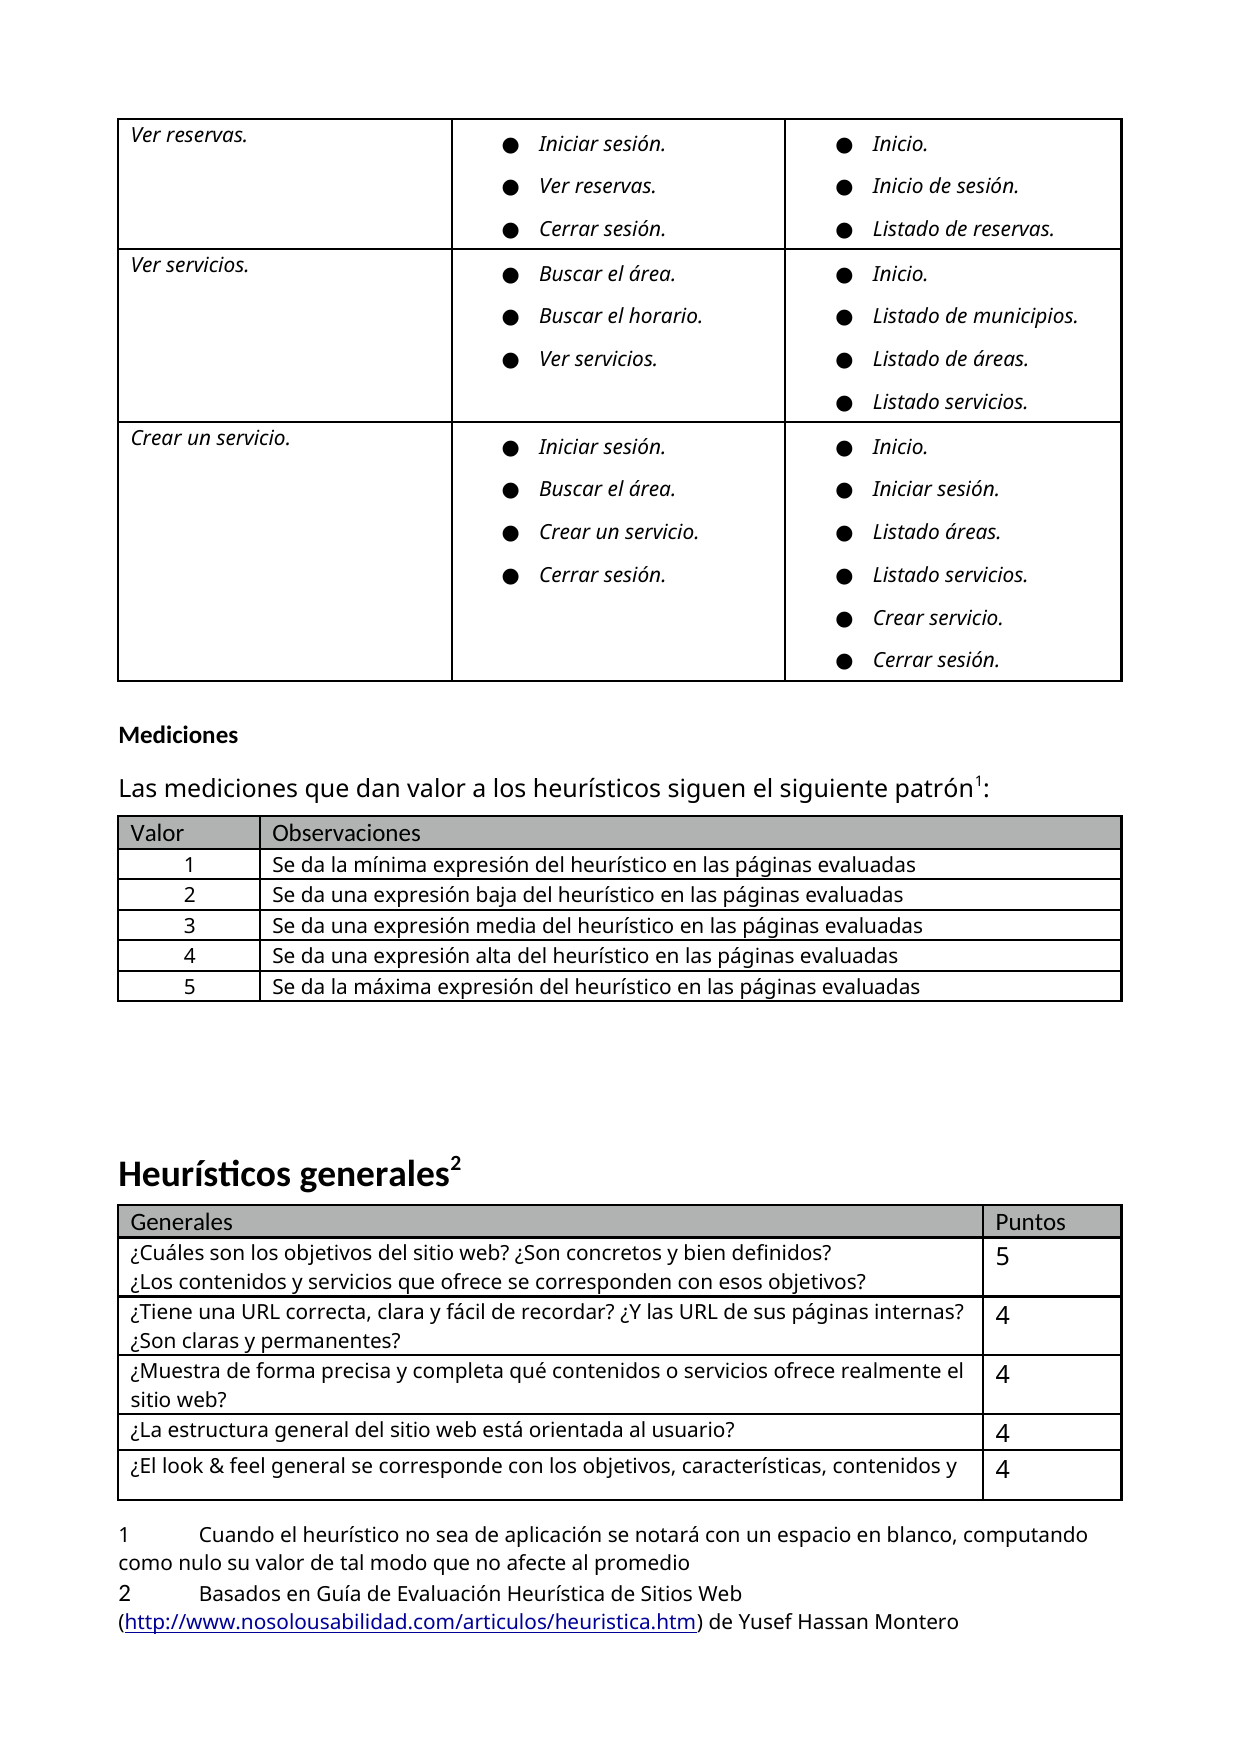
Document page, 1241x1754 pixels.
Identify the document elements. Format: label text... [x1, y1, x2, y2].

table_header Observaciones [261, 817, 1120, 848]
table_header Valor [119, 817, 259, 848]
table_header Puntos [984, 1206, 1120, 1236]
table_cell Se da una expresión baja del heurístico en las páginas evaluadas [261, 880, 1120, 909]
text Basados en Guía de Evaluación Heurística de Sitios Web (http://www.nosolousabilidad.com/articulos/heuristica.htm) de Yusef Hassan Montero [118, 1577, 1122, 1636]
table_cell ¿Cuáles son los objetivos del sitio web? ¿Son concretos y bien deﬁnidos? ¿Los contenidos y servicios que ofrece se corresponden con esos objetivos? [119, 1239, 982, 1295]
subtitle Heurísticos generales [118, 1149, 1122, 1195]
table_cell Inicio. Inicio de sesión. Listado de reservas. [786, 120, 1120, 248]
table_cell 4 [984, 1356, 1120, 1413]
table_cell ¿La estructura general del sitio web está orientada al usuario? [119, 1415, 982, 1449]
table_cell Inicio. Iniciar sesión. Listado áreas. Listado servicios. Crear servicio. Cerrar sesión. [786, 423, 1120, 679]
table_cell 4 [119, 941, 259, 970]
table_cell Iniciar sesión. Buscar el área. Crear un servicio. Cerrar sesión. [453, 423, 784, 679]
table_cell Se da la máxima expresión del heurístico en las páginas evaluadas [261, 972, 1120, 1000]
table_cell 3 [119, 911, 259, 939]
table_cell ¿Muestra de forma precisa y completa qué contenidos o servicios ofrece realmente el sitio web? [119, 1356, 982, 1413]
table_cell Buscar el área. Buscar el horario. Ver servicios. [453, 250, 784, 421]
table_cell 5 [984, 1239, 1120, 1295]
table_cell 4 [984, 1415, 1120, 1449]
table_cell Iniciar sesión. Ver reservas. Cerrar sesión. [453, 120, 784, 248]
table_cell 1 [119, 850, 259, 878]
subtitle Mediciones [118, 719, 1122, 750]
table_cell Ver reservas. [119, 120, 451, 248]
text Cuando el heurístico no sea de aplicación se notará con un espacio en blanco, computando como nulo su valor de tal modo que no afecte al promedio [118, 1520, 1122, 1577]
table_cell 5 [119, 972, 259, 1000]
table_cell Inicio. Listado de municipios. Listado de áreas. Listado servicios. [786, 250, 1120, 421]
table_cell Se da la mínima expresión del heurístico en las páginas evaluadas [261, 850, 1120, 878]
table_cell Crear un servicio. [119, 423, 451, 679]
table_cell 2 [119, 880, 259, 909]
table_cell Ver servicios. [119, 250, 451, 421]
table_cell 4 [984, 1451, 1120, 1499]
table_cell 4 [984, 1298, 1120, 1354]
table_header Generales [119, 1206, 982, 1236]
table_cell Se da una expresión alta del heurístico en las páginas evaluadas [261, 941, 1120, 970]
table_cell ¿Tiene una URL correcta, clara y fácil de recordar? ¿Y las URL de sus páginas internas? ¿Son claras y permanentes? [119, 1298, 982, 1354]
text Las mediciones que dan valor a los heurísticos siguen el siguiente patrón: [118, 771, 1122, 804]
table_cell ¿El look & feel general se corresponde con los objetivos, características, contenidos y [119, 1451, 982, 1499]
table_cell Se da una expresión media del heurístico en las páginas evaluadas [261, 911, 1120, 939]
